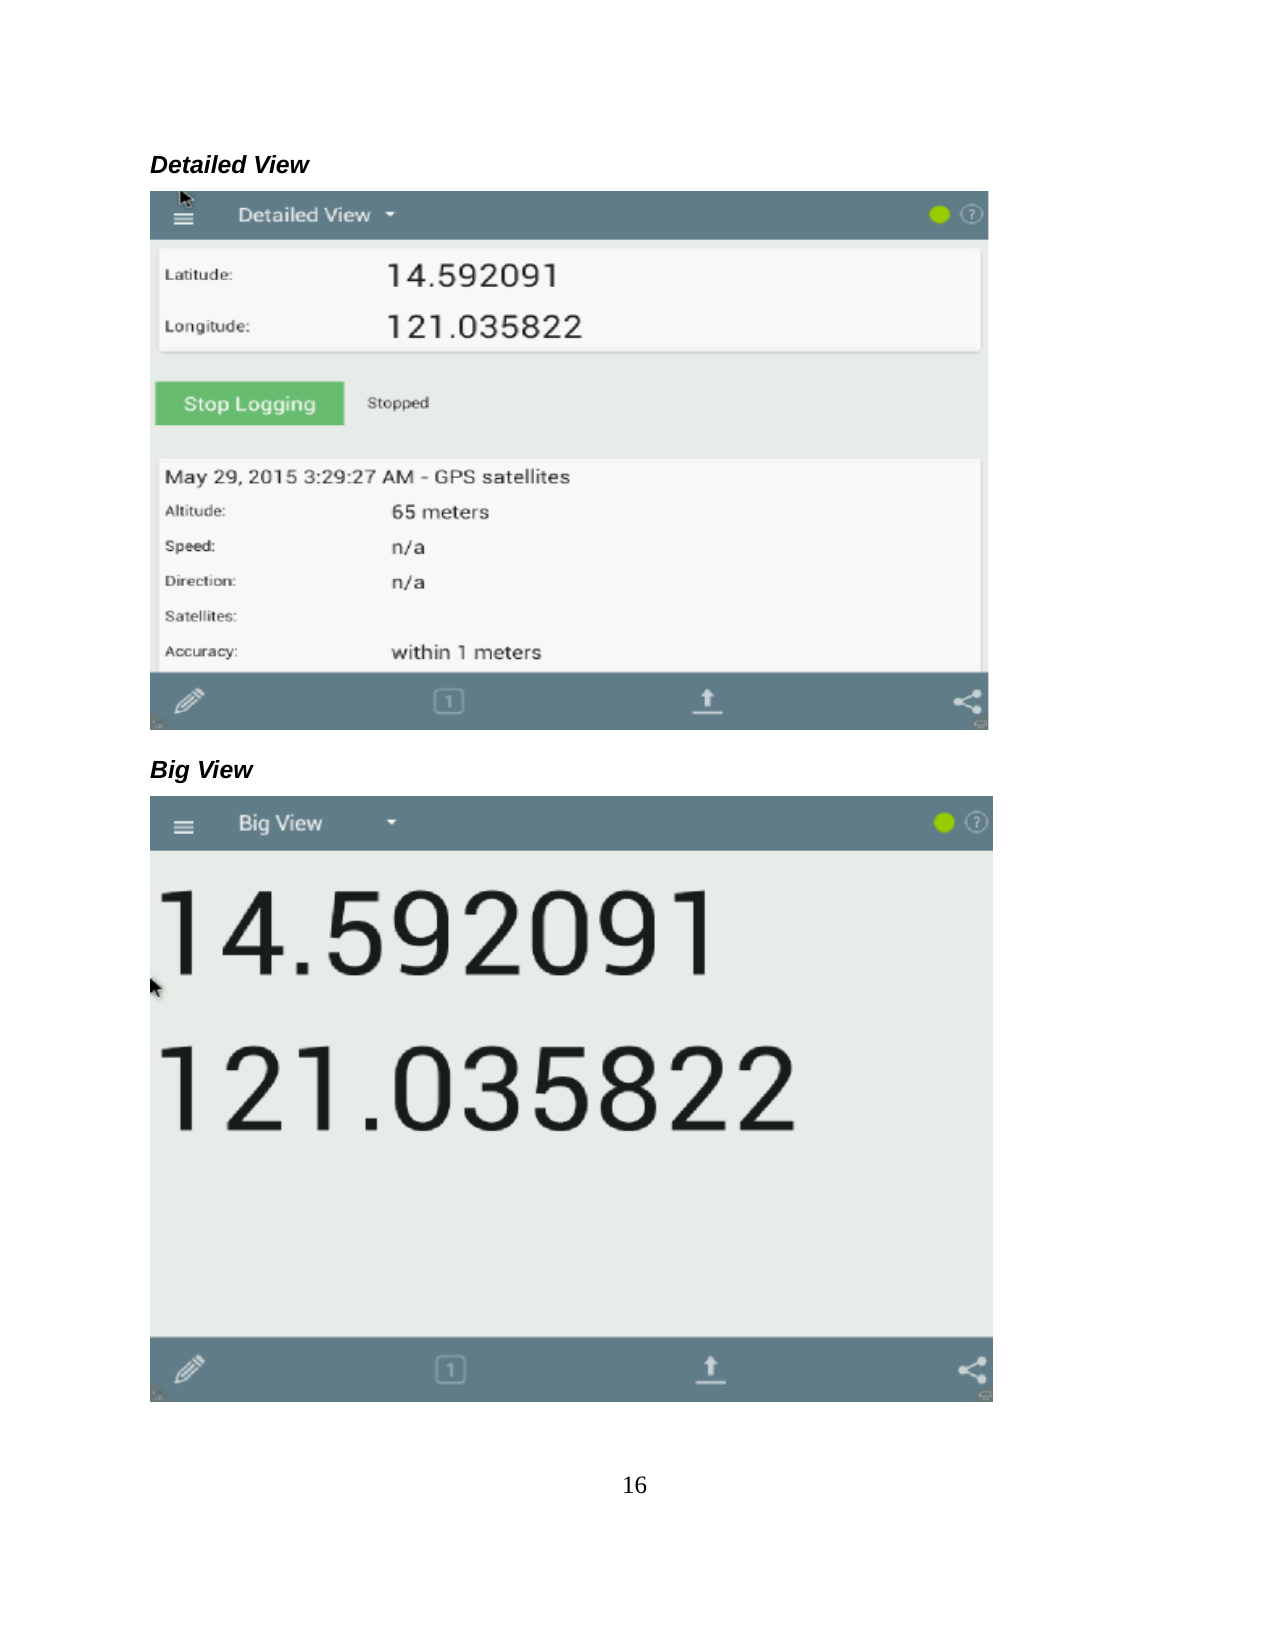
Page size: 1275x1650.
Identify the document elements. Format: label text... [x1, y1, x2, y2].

subtitle Detailed View [150, 150, 1125, 178]
subtitle Big View [150, 755, 1125, 783]
picture [150, 796, 993, 1402]
picture [150, 191, 989, 730]
